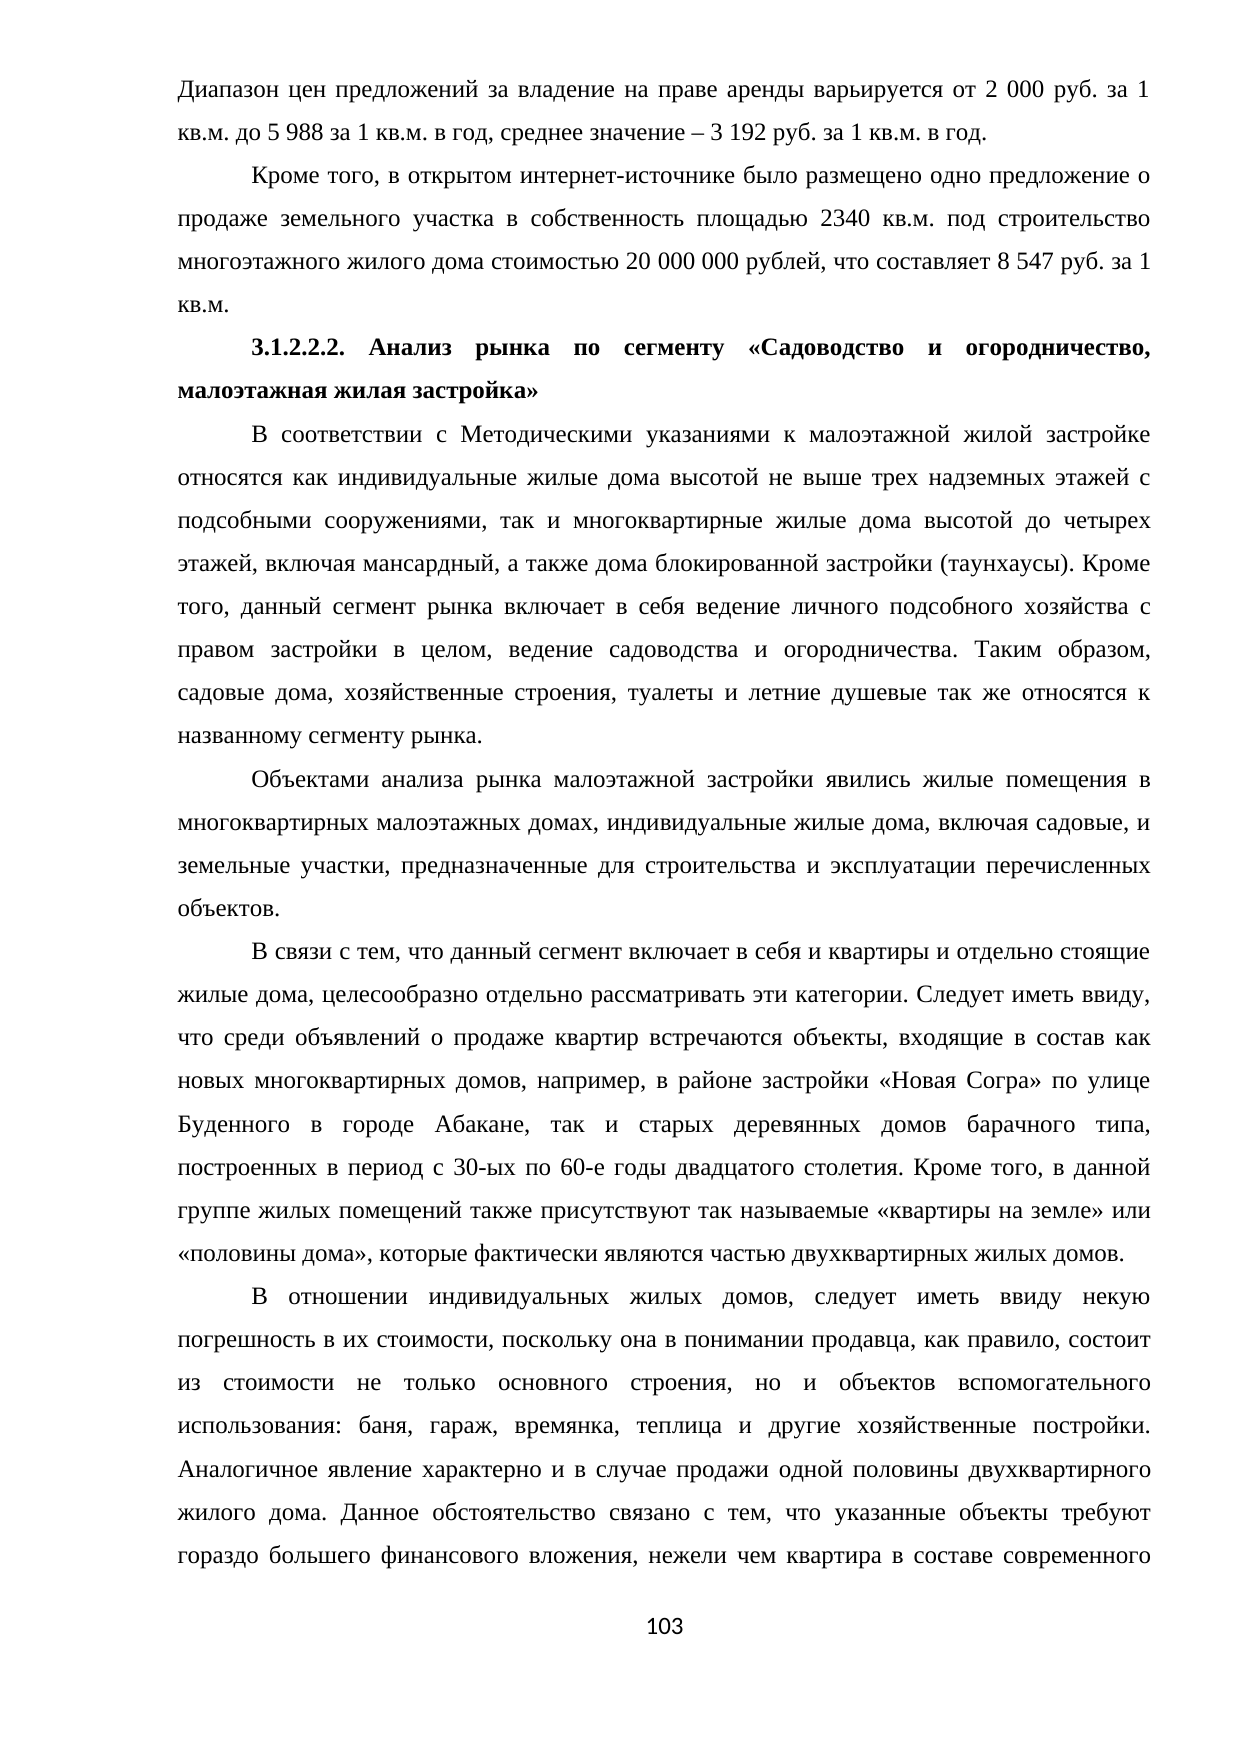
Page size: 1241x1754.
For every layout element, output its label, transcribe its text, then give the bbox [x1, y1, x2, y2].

text В соответствии с Методическими указаниями к малоэтажной жилой застройке относятся как индивидуальные жилые дома высотой не выше трех надземных этажей с подсобными сооружениями, так и многоквартирные жилые дома высотой до четырех этажей, включая мансардный, а также дома блокированной застройки (таунхаусы). Кроме того, данный сегмент рынка включает в себя ведение личного подсобного хозяйства с правом застройки в целом, ведение садоводства и огородничества. Таким образом, садовые дома, хозяйственные строения, туалеты и летние душевые так же относятся к названному сегменту рынка. [177, 419, 1152, 749]
text В связи с тем, что данный сегмент включает в себя и квартиры и отдельно стоящие жилые дома, целесообразно отдельно рассматривать эти категории. Следует иметь ввиду, что среди объявлений о продаже квартир встречаются объекты, входящие в состав как новых многоквартирных домов, например, в районе застройки «Новая Согра» по улице Буденного в городе Абакане, так и старых деревянных домов барачного типа, построенных в период с 30-ых по 60-е годы двадцатого столетия. Кроме того, в данной группе жилых помещений также присутствуют так называемые «квартиры на земле» или «половины дома», которые фактически являются частью двухквартирных жилых домов. [177, 936, 1152, 1267]
text В отношении индивидуальных жилых домов, следует иметь ввиду некую погрешность в их стоимости, поскольку она в понимании продавца, как правило, состоит из стоимости не только основного строения, но и объектов вспомогательного использования: баня, гараж, времянка, теплица и другие хозяйственные постройки. Аналогичное явление характерно и в случае продажи одной половины двухквартирного жилого дома. Данное обстоятельство связано с тем, что указанные объекты требуют гораздо большего финансового вложения, нежели чем квартира в составе современного [177, 1281, 1152, 1569]
text 3.1.2.2.2. Анализ рынка по сегменту «Садоводство и огородничество, малоэтажная жилая застройка» [177, 332, 1152, 404]
text Кроме того, в открытом интернет-источнике было размещено одно предложение о продаже земельного участка в собственность площадью 2340 кв.м. под строительство многоэтажного жилого дома стоимостью 20 000 000 рублей, что составляет 8 547 руб. за 1 кв.м. [177, 160, 1152, 318]
text Объектами анализа рынка малоэтажной застройки явились жилые помещения в многоквартирных малоэтажных домах, индивидуальные жилые дома, включая садовые, и земельные участки, предназначенные для строительства и эксплуатации перечисленных объектов. [177, 764, 1152, 922]
text Диапазон цен предложений за владение на праве аренды варьируется от 2 000 руб. за 1 кв.м. до 5 988 за 1 кв.м. в год, среднее значение – 3 192 руб. за 1 кв.м. в год. [177, 74, 1152, 146]
